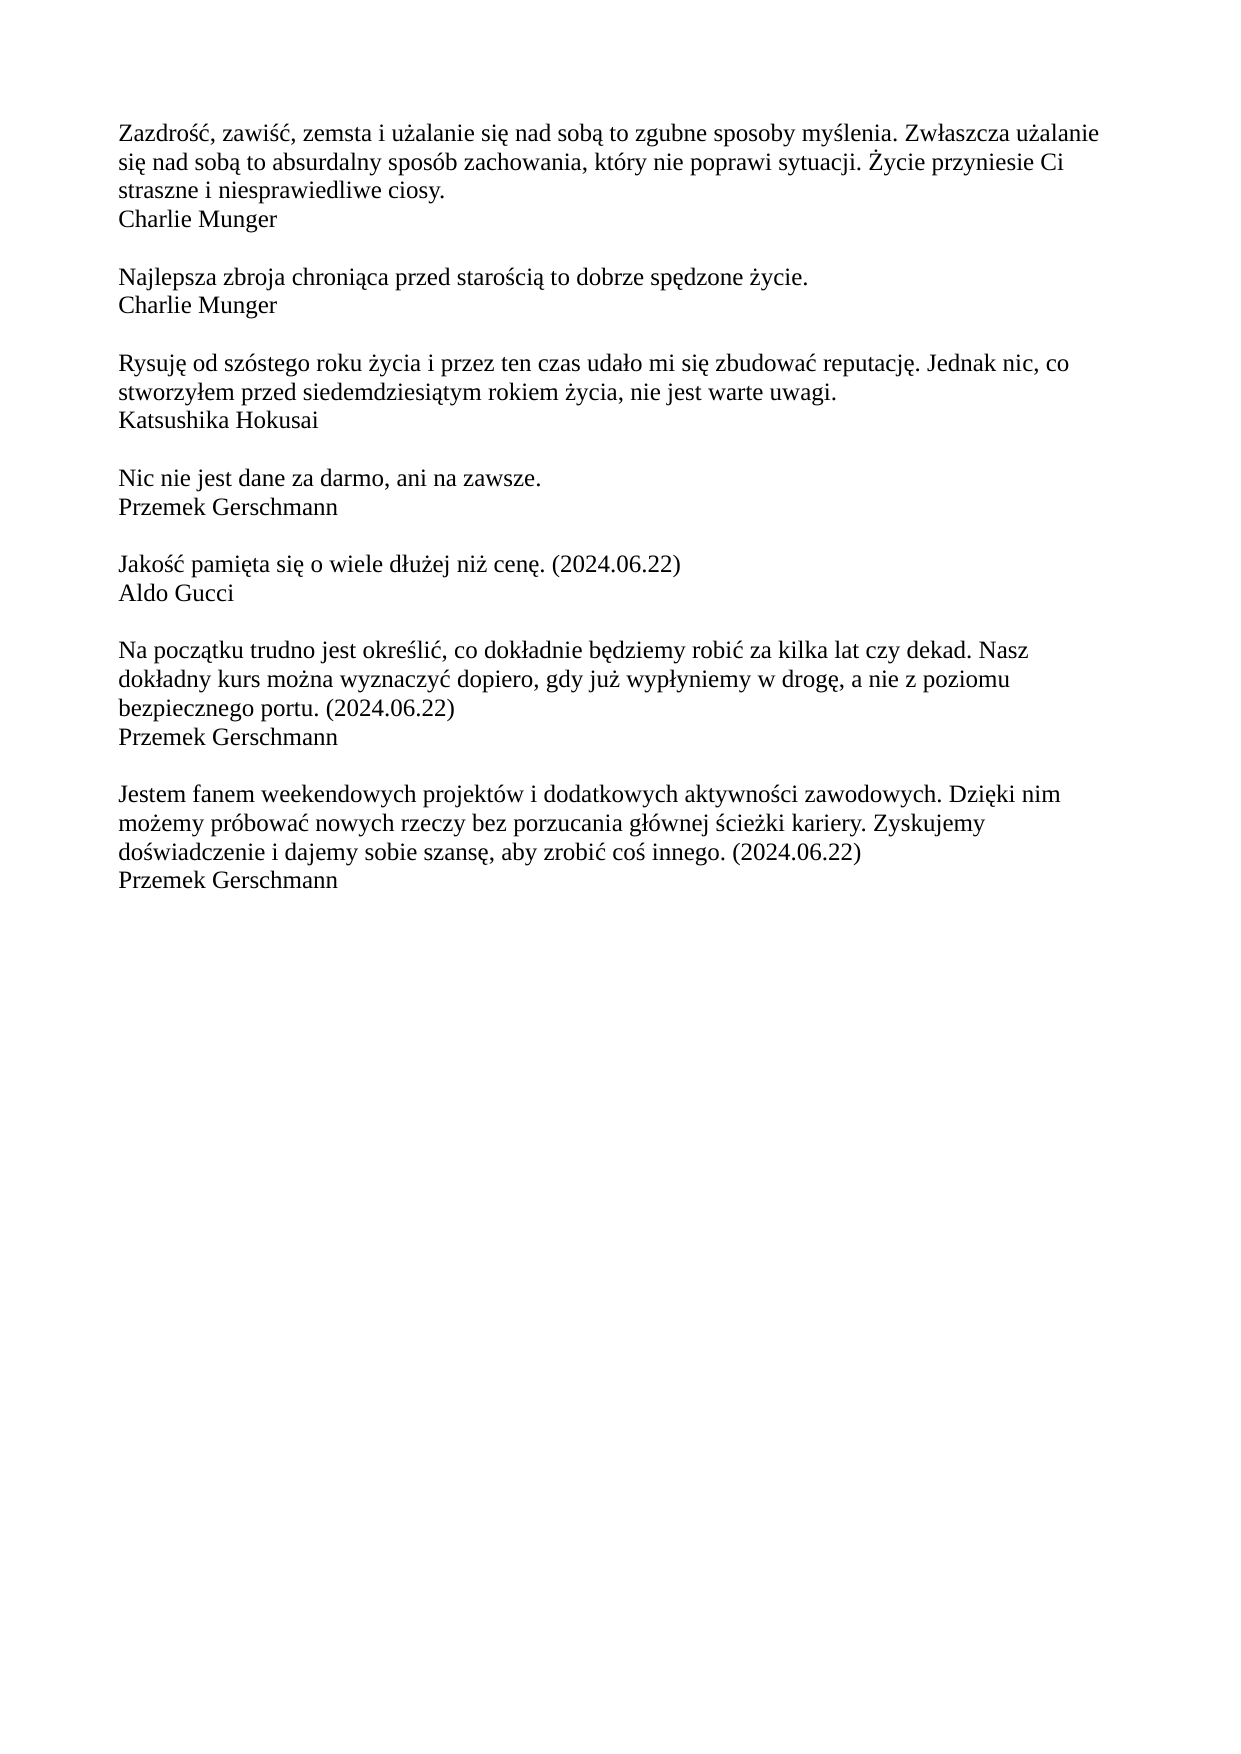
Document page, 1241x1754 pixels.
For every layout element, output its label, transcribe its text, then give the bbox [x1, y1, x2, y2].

text Najlepsza zbroja chroniąca przed starością to dobrze spędzone życie. [118, 262, 1122, 291]
text Przemek Gerschmann [118, 722, 1122, 751]
text Charlie Munger [118, 291, 1122, 319]
text Zazdrość, zawiść, zemsta i użalanie się nad sobą to zgubne sposoby myślenia. Zwłaszcza użalanie się nad sobą to absurdalny sposób zachowania, który nie poprawi sytuacji. Życie przyniesie Ci straszne i niesprawiedliwe ciosy. [118, 118, 1122, 204]
text Charlie Munger [118, 204, 1122, 233]
text Jakość pamięta się o wiele dłużej niż cenę. (2024.06.22) [118, 549, 1122, 578]
text Jestem fanem weekendowych projektów i dodatkowych aktywności zawodowych. Dzięki nim możemy próbować nowych rzeczy bez porzucania głównej ścieżki kariery. Zyskujemy doświadczenie i dajemy sobie szansę, aby zrobić coś innego. (2024.06.22) [118, 779, 1122, 866]
text Aldo Gucci [118, 578, 1122, 607]
text Na początku trudno jest określić, co dokładnie będziemy robić za kilka lat czy dekad. Nasz dokładny kurs można wyznaczyć dopiero, gdy już wypłyniemy w drogę, a nie z poziomu bezpiecznego portu. (2024.06.22) [118, 636, 1122, 722]
text Przemek Gerschmann [118, 866, 1122, 894]
text Przemek Gerschmann [118, 492, 1122, 521]
text Nic nie jest dane za darmo, ani na zawsze. [118, 463, 1122, 492]
text Rysuję od szóstego roku życia i przez ten czas udało mi się zbudować reputację. Jednak nic, co stworzyłem przed siedemdziesiątym rokiem życia, nie jest warte uwagi. [118, 348, 1122, 406]
text Katsushika Hokusai [118, 406, 1122, 434]
